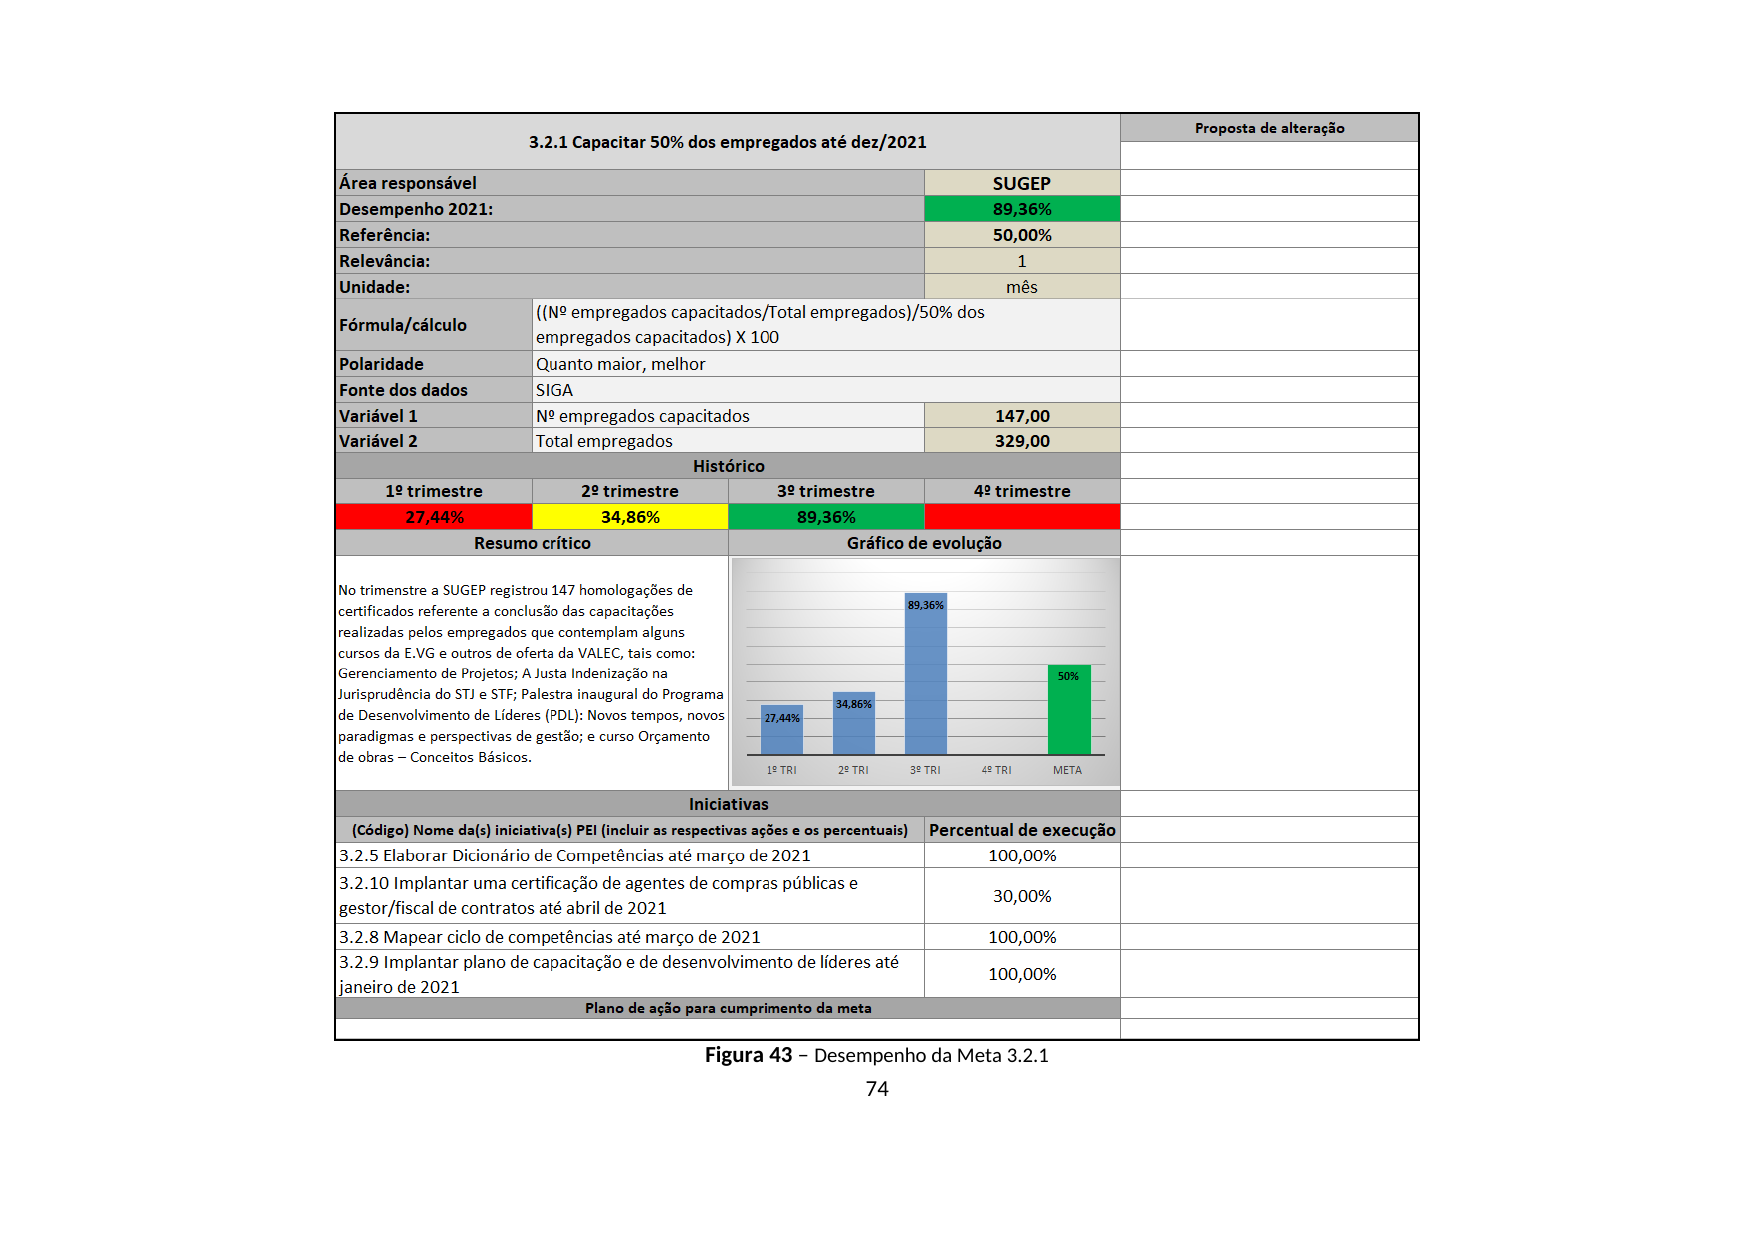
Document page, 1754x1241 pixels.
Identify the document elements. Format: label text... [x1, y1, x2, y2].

text Figura 43 – Desempenho da Meta 3.2.1 [150, 1041, 1604, 1069]
